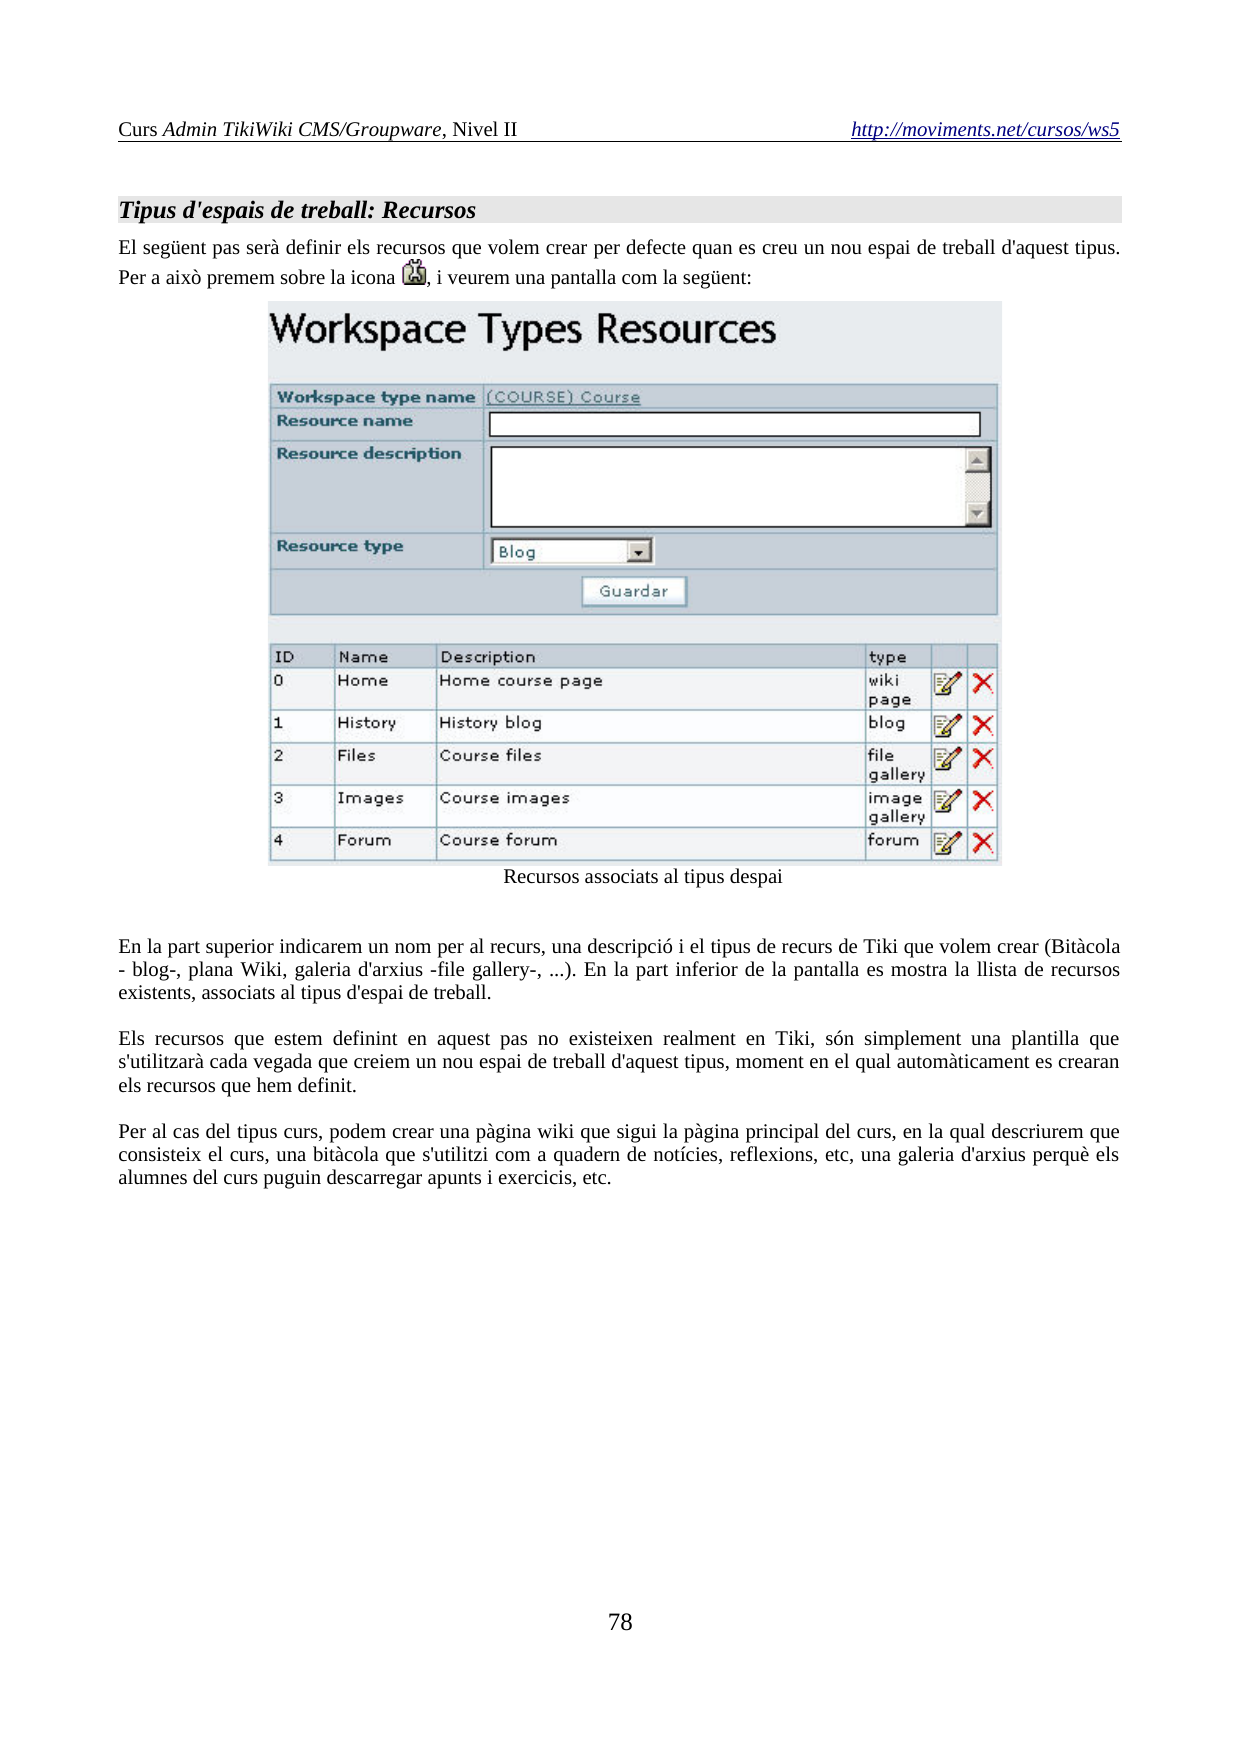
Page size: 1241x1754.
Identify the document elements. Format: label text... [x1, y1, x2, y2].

picture [267, 301, 1003, 866]
text En la part superior indicarem un nom per al recurs, una descripció i el tipus de recurs de Tiki que volem crear (Bitàcola - blog-, plana Wiki, galeria d'arxius -file gallery-, ...). En la part inferior de la pantalla es mostra la llista de recursos existents, associats al tipus d'espai de treball. [118, 888, 1122, 1004]
table_cell Recursos associats al tipus despai [268, 865, 1018, 888]
table_header [1003, 301, 1018, 865]
text Els recursos que estem definint en aquest pas no existeixen realment en Tiki, són simplement una plantilla que s'utilitzarà cada vegada que creiem un nou espai de treball d'aquest tipus, moment en el qual automàticament es crearan els recursos que hem definit. [118, 1004, 1122, 1097]
picture [401, 259, 427, 285]
subtitle Tipus d'espais de treball: Recursos [118, 196, 1122, 223]
text Per al cas del tipus curs, podem crear una pàgina wiki que sigui la pàgina principal del curs, en la qual descriurem que consisteix el curs, una bitàcola que s'utilitzi com a quadern de notícies, reflexions, etc, una galeria d'arxius perquè els alumnes del curs puguin descarregar apunts i exercicis, etc. [118, 1097, 1122, 1189]
text El següent pas serà definir els recursos que volem crear per defecte quan es creu un nou espai de treball d'aquest tipus. Per a això premem sobre la icona , i veurem una pantalla com la següent: [118, 236, 1122, 289]
